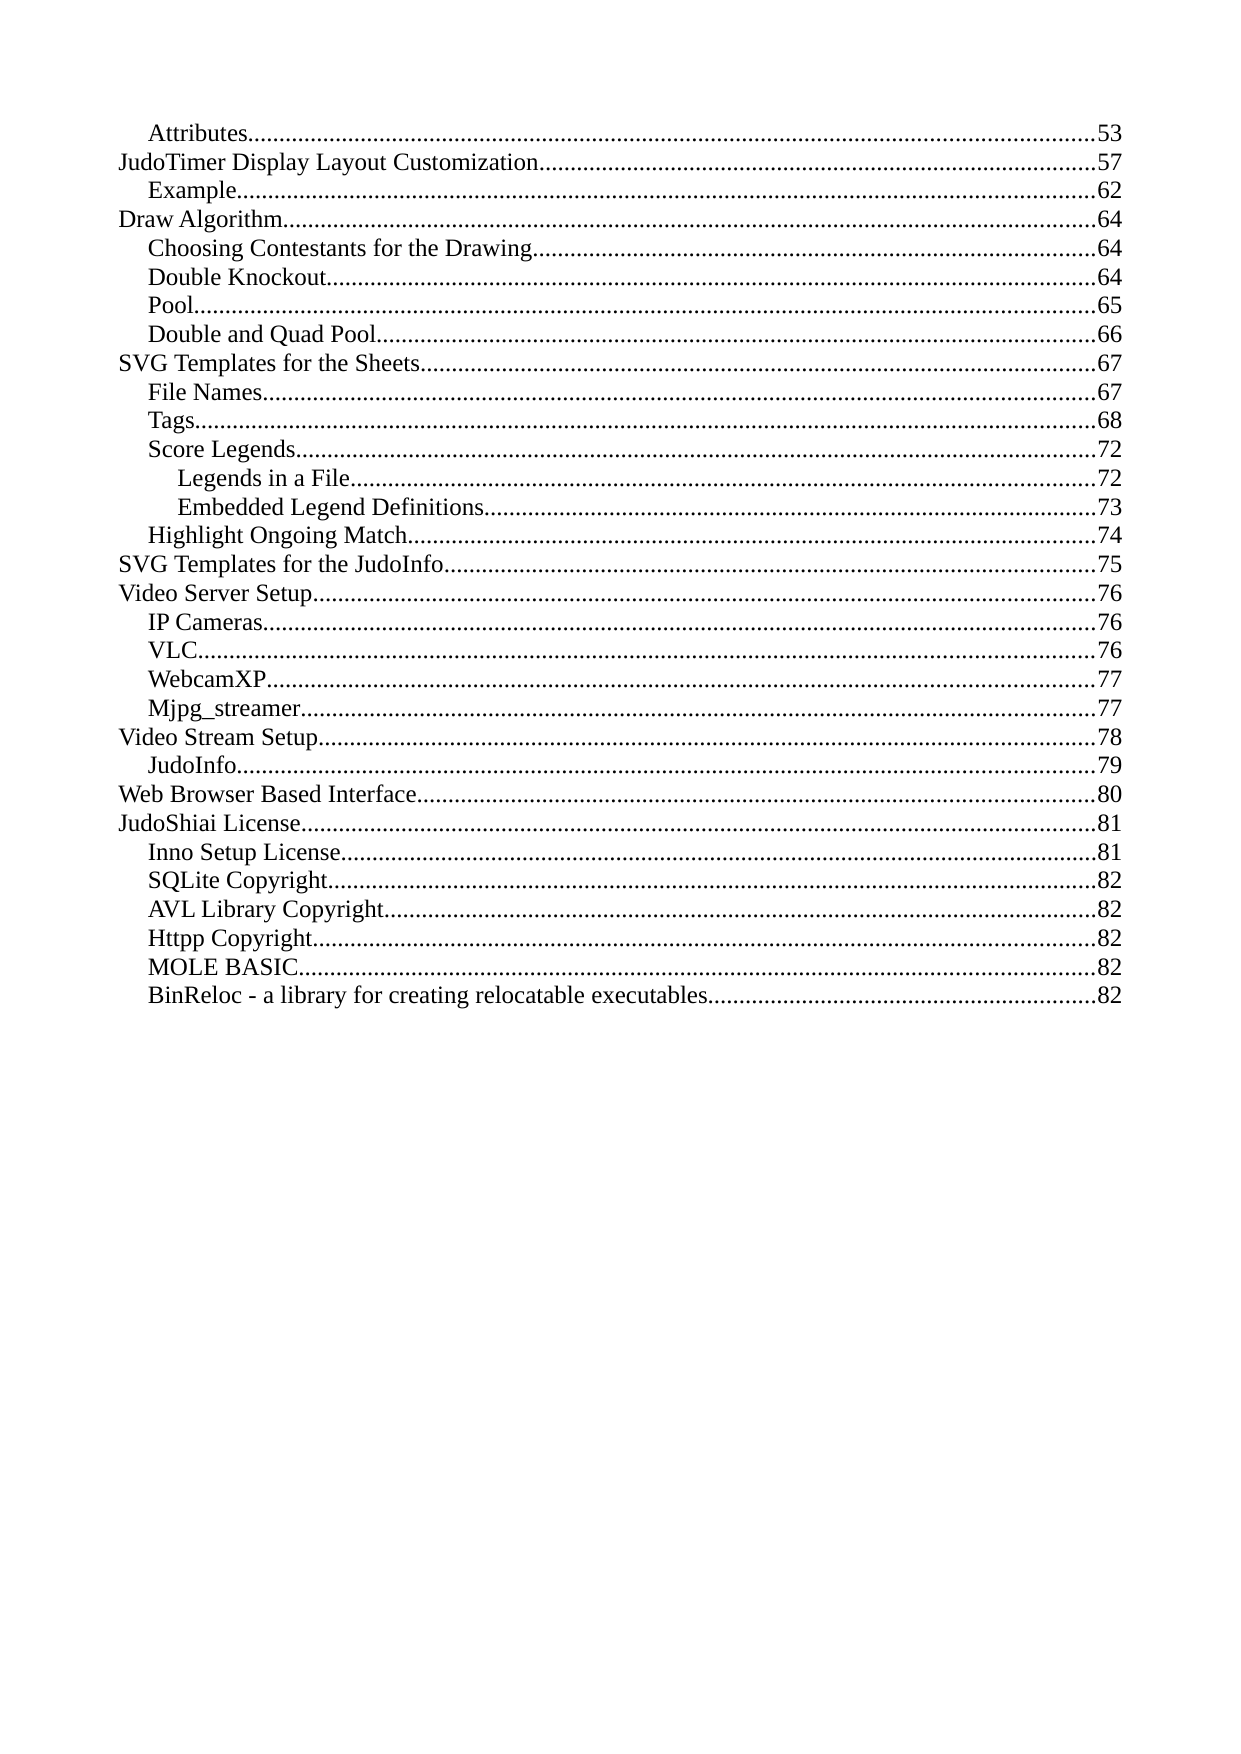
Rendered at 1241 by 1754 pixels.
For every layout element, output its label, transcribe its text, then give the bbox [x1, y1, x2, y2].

text Web Browser Based Interface 80 [118, 779, 1122, 808]
text Highlight Ongoing Match 74 [148, 521, 1122, 549]
text Mjpg_streamer 77 [148, 693, 1122, 722]
text VLC 76 [148, 636, 1122, 664]
text WebcamXP 77 [148, 664, 1122, 693]
text Video Stream Setup 78 [118, 722, 1122, 751]
text Example 62 [148, 176, 1122, 204]
text Embedded Legend Definitions 73 [177, 492, 1122, 521]
text JudoInfo 79 [148, 751, 1122, 779]
text SVG Templates for the Sheets 67 [118, 348, 1122, 377]
text Score Legends 72 [148, 434, 1122, 463]
text JudoShiai License 81 [118, 808, 1122, 837]
text BinReloc - a library for creating relocatable executables 82 [148, 981, 1122, 1009]
text Draw Algorithm 64 [118, 204, 1122, 233]
text Attributes 53 [148, 118, 1122, 147]
text Inno Setup License 81 [148, 837, 1122, 866]
text File Names 67 [148, 377, 1122, 406]
text Tags 68 [148, 406, 1122, 434]
text Choosing Contestants for the Drawing 64 [148, 233, 1122, 262]
text IP Cameras 76 [148, 607, 1122, 636]
text SVG Templates for the JudoInfo 75 [118, 549, 1122, 578]
text Video Server Setup 76 [118, 578, 1122, 607]
text MOLE BASIC 82 [148, 952, 1122, 981]
text JudoTimer Display Layout Customization 57 [118, 147, 1122, 176]
text Pool 65 [148, 291, 1122, 319]
text Double Knockout 64 [148, 262, 1122, 291]
text SQLite Copyright 82 [148, 866, 1122, 894]
text Httpp Copyright 82 [148, 923, 1122, 952]
text Double and Quad Pool 66 [148, 319, 1122, 348]
text AVL Library Copyright 82 [148, 894, 1122, 923]
text Legends in a File 72 [177, 463, 1122, 492]
